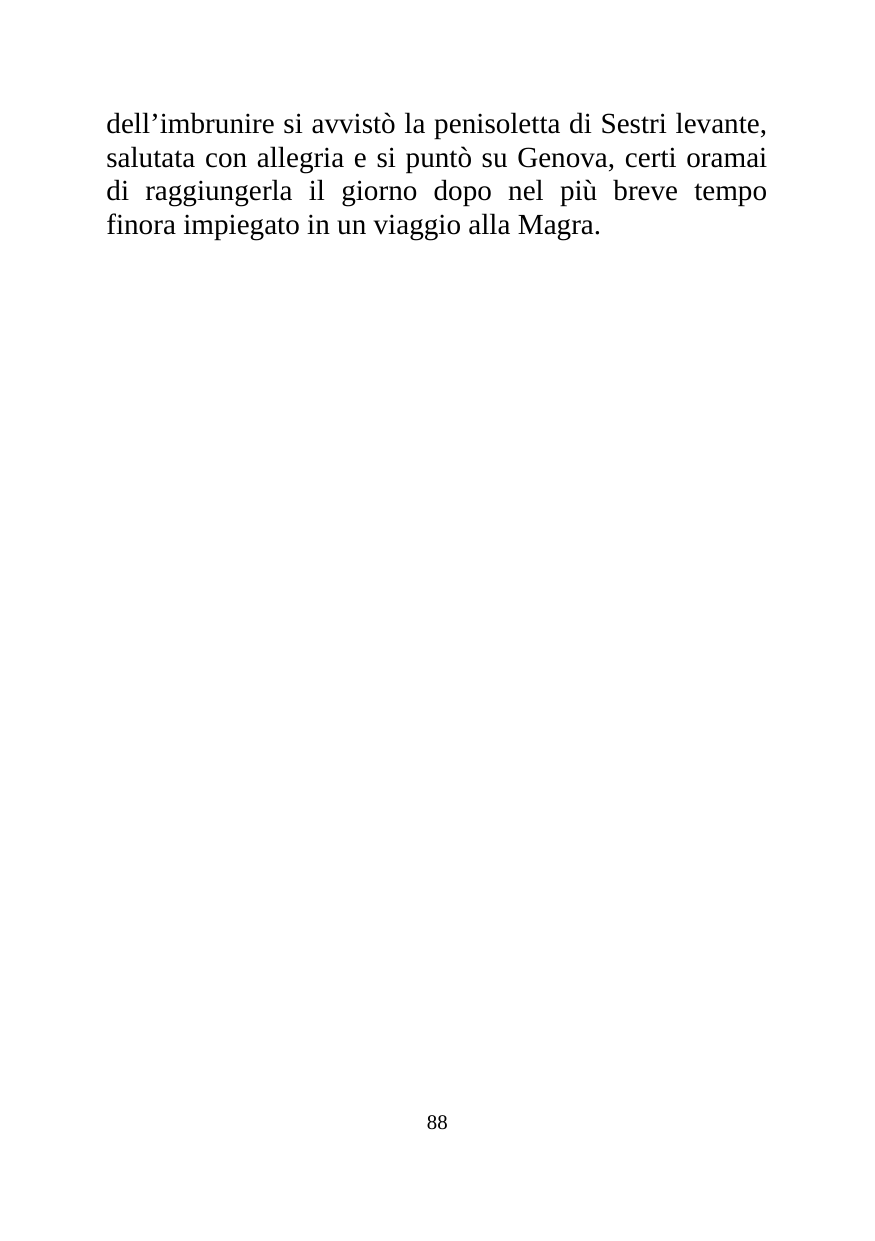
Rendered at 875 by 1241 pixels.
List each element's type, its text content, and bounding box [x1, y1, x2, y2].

text dell’imbrunire si avvistò la penisoletta di Sestri levante, salutata con allegria e si puntò su Genova, certi oramai di raggiungerla il giorno dopo nel più breve tempo finora impiegato in un viaggio alla Magra. [106, 106, 768, 240]
